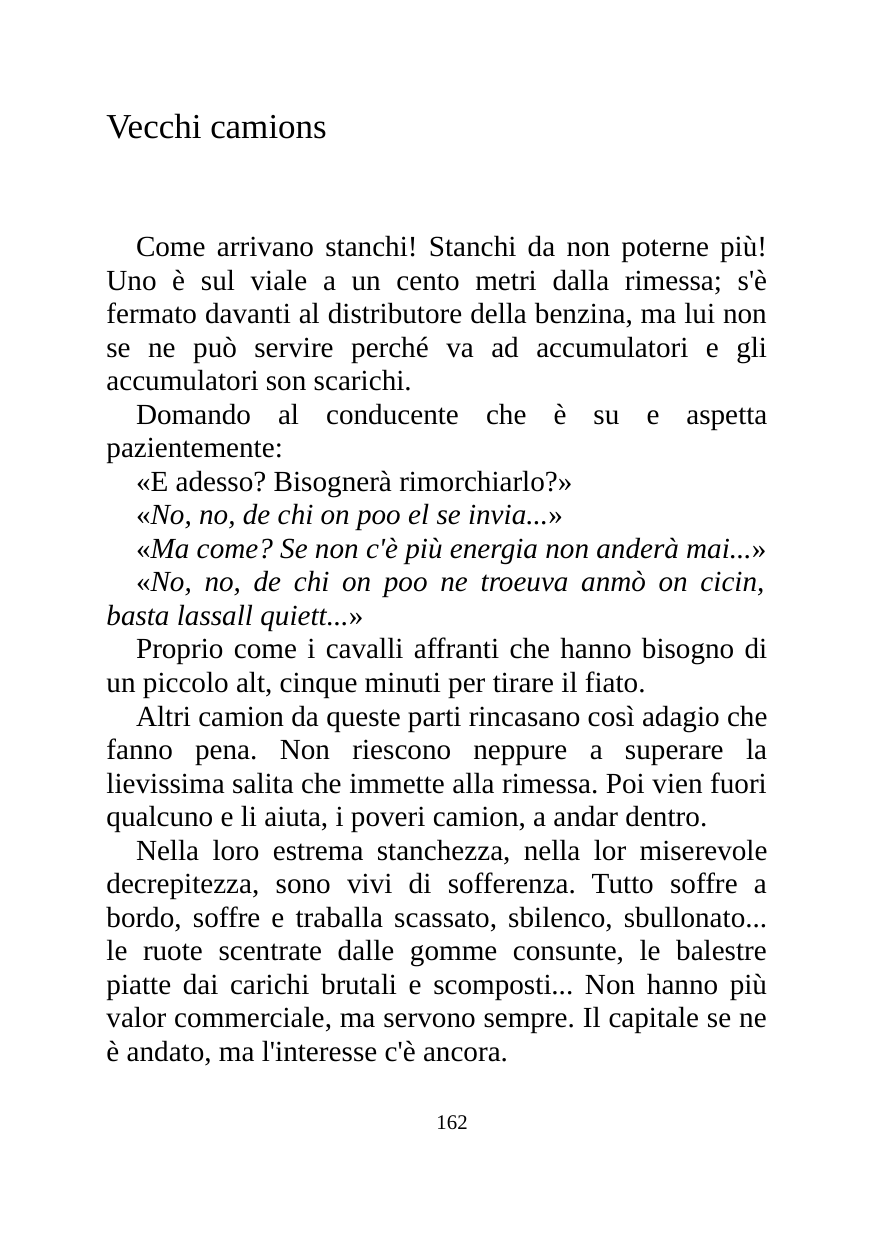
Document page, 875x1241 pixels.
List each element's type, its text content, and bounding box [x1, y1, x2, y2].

text «E adesso? Bisognerà rimorchiarlo?» [106, 464, 768, 497]
text Proprio come i cavalli affranti che hanno bisogno di un piccolo alt, cinque minuti per tirare il fiato. [106, 632, 768, 699]
text Domando al conducente che è su e aspetta pazientemente: [106, 397, 768, 464]
text Altri camion da queste parti rincasano così adagio che fanno pena. Non riescono neppure a superare la lievissima salita che immette alla rimessa. Poi vien fuori qualcuno e li aiuta, i poveri camion, a andar dentro. [106, 699, 768, 833]
text «No, no, de chi on poo ne troeuva anmò on cicin, basta lassall quiett...» [106, 564, 768, 632]
text «Ma come? Se non c'è più energia non anderà mai...» [106, 531, 768, 564]
text Come arrivano stanchi! Stanchi da non poterne più! Uno è sul viale a un cento metri dalla rimessa; s'è fermato davanti al distributore della benzina, ma lui non se ne può servire perché va ad accumulatori e gli accumulatori son scarichi. [106, 229, 768, 397]
text «No, no, de chi on poo el se invia...» [106, 497, 768, 531]
subtitle Vecchi camions [106, 106, 768, 146]
text Nella loro estrema stanchezza, nella lor miserevole decrepitezza, sono vivi di sofferenza. Tutto soffre a bordo, soffre e traballa scassato, sbilenco, sbullonato... le ruote scentrate dalle gomme consunte, le balestre piatte dai carichi brutali e scomposti... Non hanno più valor commerciale, ma servono sempre. Il capitale se ne è andato, ma l'interesse c'è ancora. [106, 833, 768, 1068]
